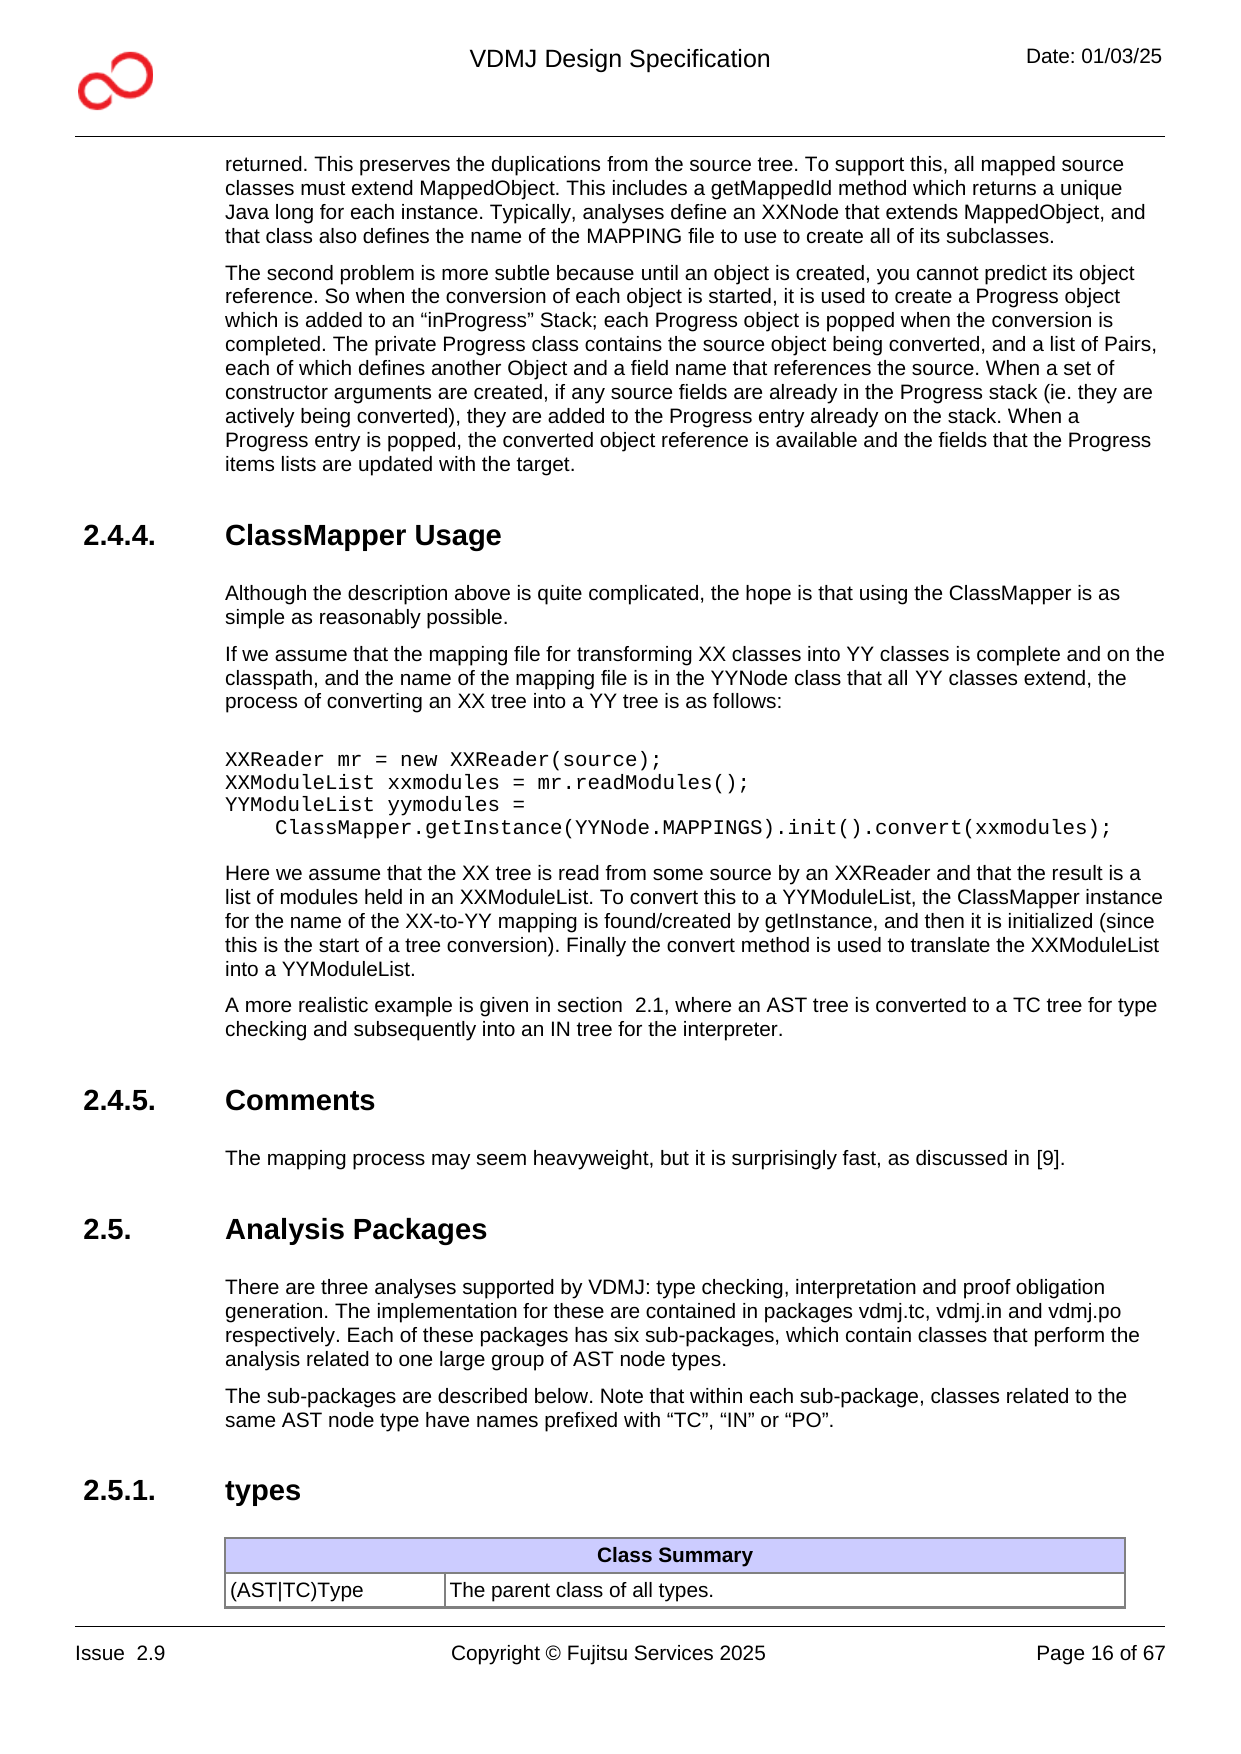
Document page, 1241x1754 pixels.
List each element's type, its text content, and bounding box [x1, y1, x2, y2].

subtitle Comments [75, 1084, 1165, 1117]
table_cell (AST|TC)Type [226, 1574, 444, 1606]
subtitle types [75, 1474, 1165, 1507]
subtitle Analysis Packages [75, 1213, 1165, 1246]
text There are three analyses supported by VDMJ: type checking, interpretation and proof obligation generation. The implementation for these are contained in packages vdmj.tc, vdmj.in and vdmj.po respectively. Each of these packages has six sub-packages, which contain classes that perform the analysis related to one large group of AST node types. [225, 1276, 1165, 1371]
picture [78, 44, 153, 120]
text A more realistic example is given in section 2.1, where an AST tree is converted to a TC tree for type checking and subsequently into an IN tree for the interpreter. [225, 993, 1165, 1041]
text The sub-packages are described below. Note that within each sub-package, classes related to the same AST node type have names prefixed with “TC”, “IN” or “PO”. [225, 1384, 1165, 1432]
text XXReader mr = new XXReader(source); [225, 749, 1165, 771]
text YYModuleList yymodules = [225, 794, 1165, 816]
table_header Class Summary [226, 1539, 1124, 1572]
table_cell The parent class of all types. [446, 1574, 1124, 1606]
text The mapping process may seem heavyweight, but it is surprisingly fast, as discussed in [9]. [225, 1147, 1165, 1171]
text XXModuleList xxmodules = mr.readModules(); [225, 771, 1165, 794]
text The second problem is more subtle because until an object is created, you cannot predict its object reference. So when the conversion of each object is started, it is used to create a Progress object which is added to an “inProgress” Stack; each Progress object is popped when the conversion is completed. The private Progress class contains the source object being converted, and a list of Pairs, each of which defines another Object and a field name that references the source. When a set of constructor arguments are created, if any source fields are already in the Progress stack (ie. they are actively being converted), they are added to the Progress entry already on the stack. When a Progress entry is popped, the converted object reference is available and the fields that the Progress items lists are updated with the target. [225, 261, 1165, 476]
text returned. This preserves the duplications from the source tree. To support this, all mapped source classes must extend MappedObject. This includes a getMappedId method which returns a unique Java long for each instance. Typically, analyses define an XXNode that extends MappedObject, and that class also defines the name of the MAPPING file to use to create all of its subclasses. [225, 152, 1165, 248]
subtitle ClassMapper Usage [75, 519, 1165, 551]
text Here we assume that the XX tree is read from some source by an XXReader and that the result is a list of modules held in an XXModuleList. To convert this to a YYModuleList, the ClassMapper instance for the name of the XX-to-YY mapping is found/created by getInstance, and then it is initialized (since this is the start of a tree conversion). Finally the convert method is used to translate the XXModuleList into a YYModuleList. [225, 861, 1165, 981]
text ClassMapper.getInstance(YYNode.MAPPINGS).init().convert(xxmodules); [225, 816, 1165, 839]
text Although the description above is quite complicated, the hope is that using the ClassMapper is as simple as reasonably possible. [225, 581, 1165, 629]
text If we assume that the mapping file for transforming XX classes into YY classes is complete and on the classpath, and the name of the mapping file is in the YYNode class that all YY classes extend, the process of converting an XX tree into a YY tree is as follows: [225, 642, 1165, 714]
